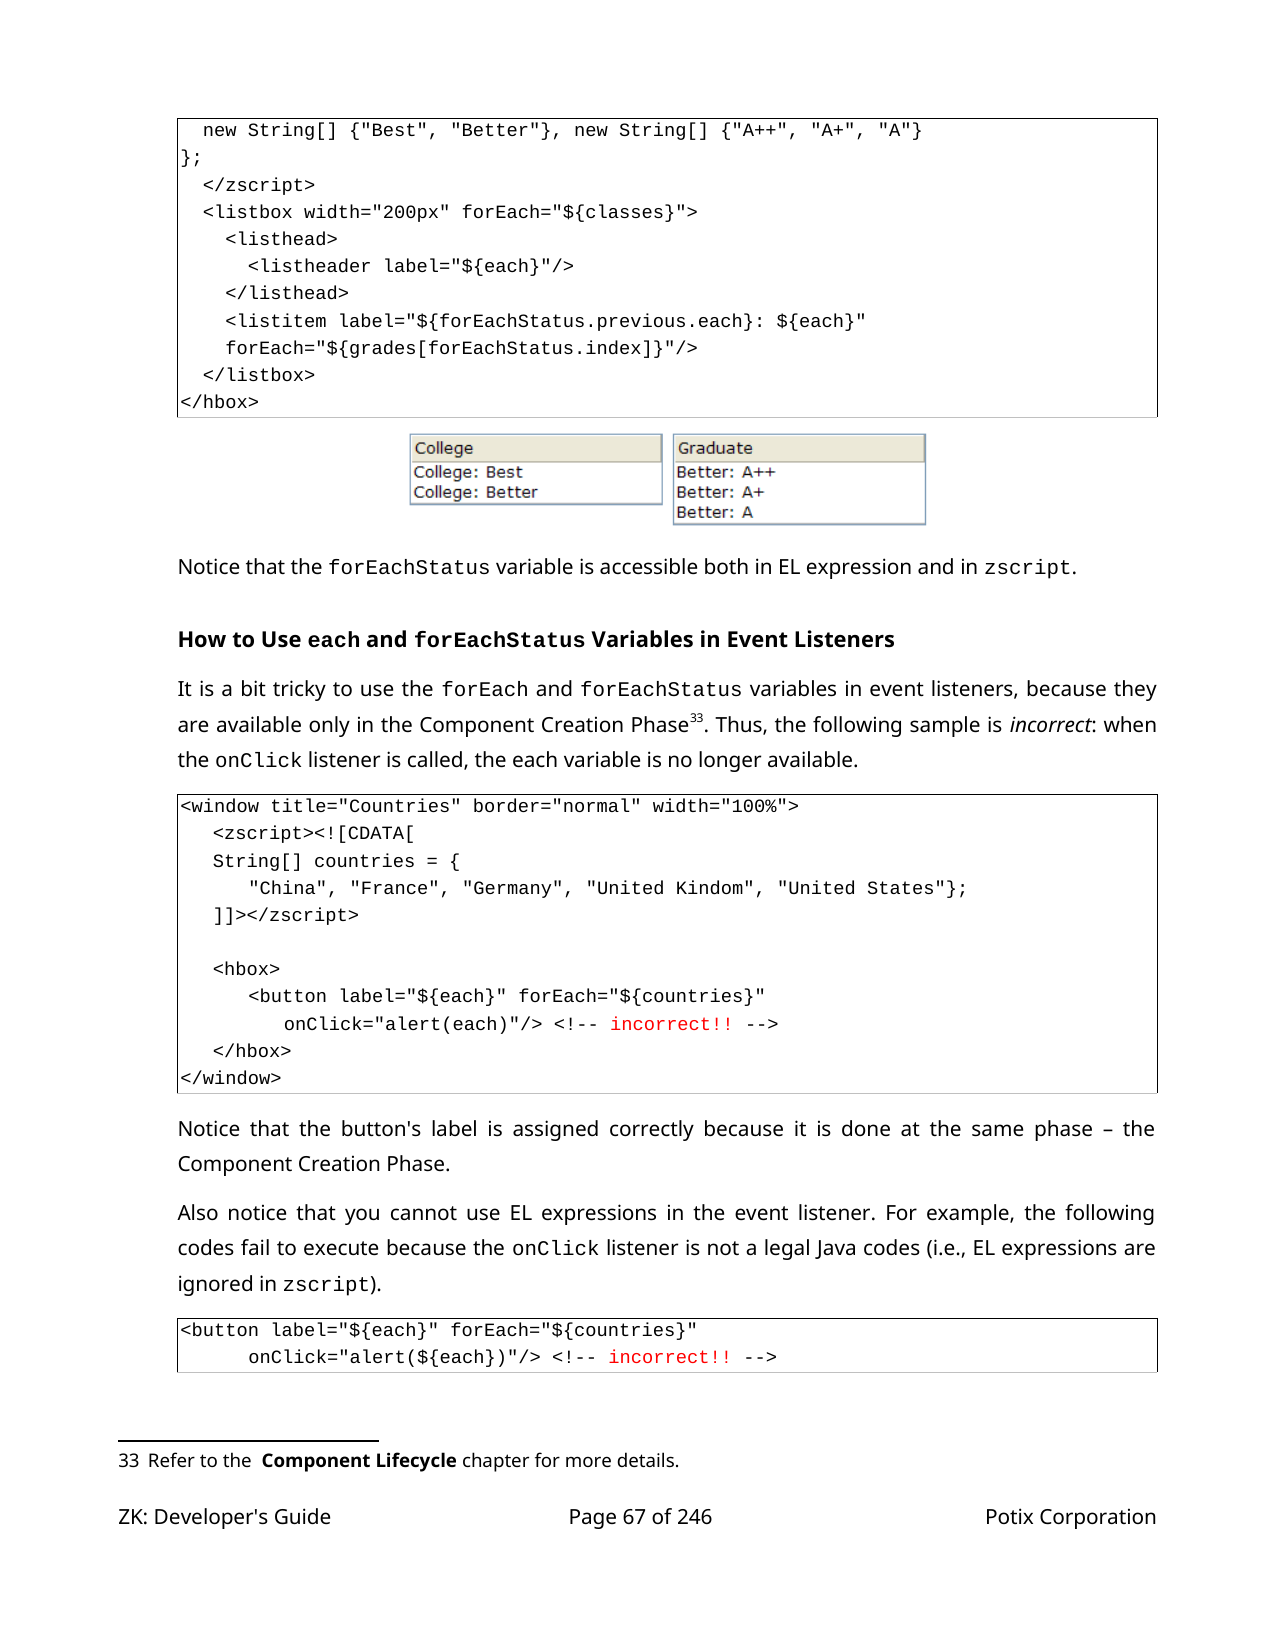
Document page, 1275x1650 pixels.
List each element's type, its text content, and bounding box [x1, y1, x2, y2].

text </hbox> [178, 1039, 1157, 1063]
text "China", "France", "Germany", "United Kindom", "United States"}; [178, 876, 1157, 900]
text Notice that the forEachStatus variable is accessible both in EL expression and in zscript. [177, 528, 1157, 581]
text onClick="alert(${each})"/> <!-- incorrect!! --> [178, 1345, 1157, 1372]
text Notice that the button's label is assigned correctly because it is done at the same phase – the Component Creation Phase. [177, 1114, 1157, 1177]
text <hbox> [178, 957, 1157, 981]
text </zscript> [178, 172, 1157, 197]
text ]]></zscript> [178, 903, 1157, 927]
text }; [178, 145, 1157, 169]
subtitle How to Use each and forEachStatus Variables in Event Listeners [177, 623, 1157, 653]
text Also notice that you cannot use EL expressions in the event listener. For example, the following codes fail to execute because the onClick listener is not a legal Java codes (i.e., EL expressions are ignored in zscript). [177, 1198, 1157, 1297]
text </hbox> [178, 390, 1157, 417]
text <button label="${each}" forEach="${countries}" [178, 984, 1157, 1009]
text forEach="${grades[forEachStatus.index]}"/> [178, 336, 1157, 360]
text </listhead> [178, 281, 1157, 306]
text <listheader label="${each}"/> [178, 254, 1157, 278]
text </window> [178, 1066, 1157, 1093]
text <listbox width="200px" forEach="${classes}"> [178, 200, 1157, 224]
text new String[] {"Best", "Better"}, new String[] {"A++", "A+", "A"} [178, 119, 1157, 142]
text It is a bit tricky to use the forEach and forEachStatus variables in event listeners, because they are available only in the Component Creation Phase. Thus, the following sample is incorrect: when the onClick listener is called, the each variable is no longer available. [177, 674, 1157, 773]
picture [407, 430, 930, 528]
text Refer to the Component Lifecycle chapter for more details. [118, 1447, 1157, 1473]
text <window title="Countries" border="normal" width="100%"> [178, 795, 1157, 818]
text <button label="${each}" forEach="${countries}" [178, 1319, 1157, 1342]
text <listhead> [178, 227, 1157, 251]
text onClick="alert(each)"/> <!-- incorrect!! --> [178, 1012, 1157, 1036]
text </listbox> [178, 363, 1157, 387]
text <zscript><![CDATA[ [178, 821, 1157, 846]
text String[] countries = { [178, 848, 1157, 873]
text <listitem label="${forEachStatus.previous.each}: ${each}" [178, 308, 1157, 333]
